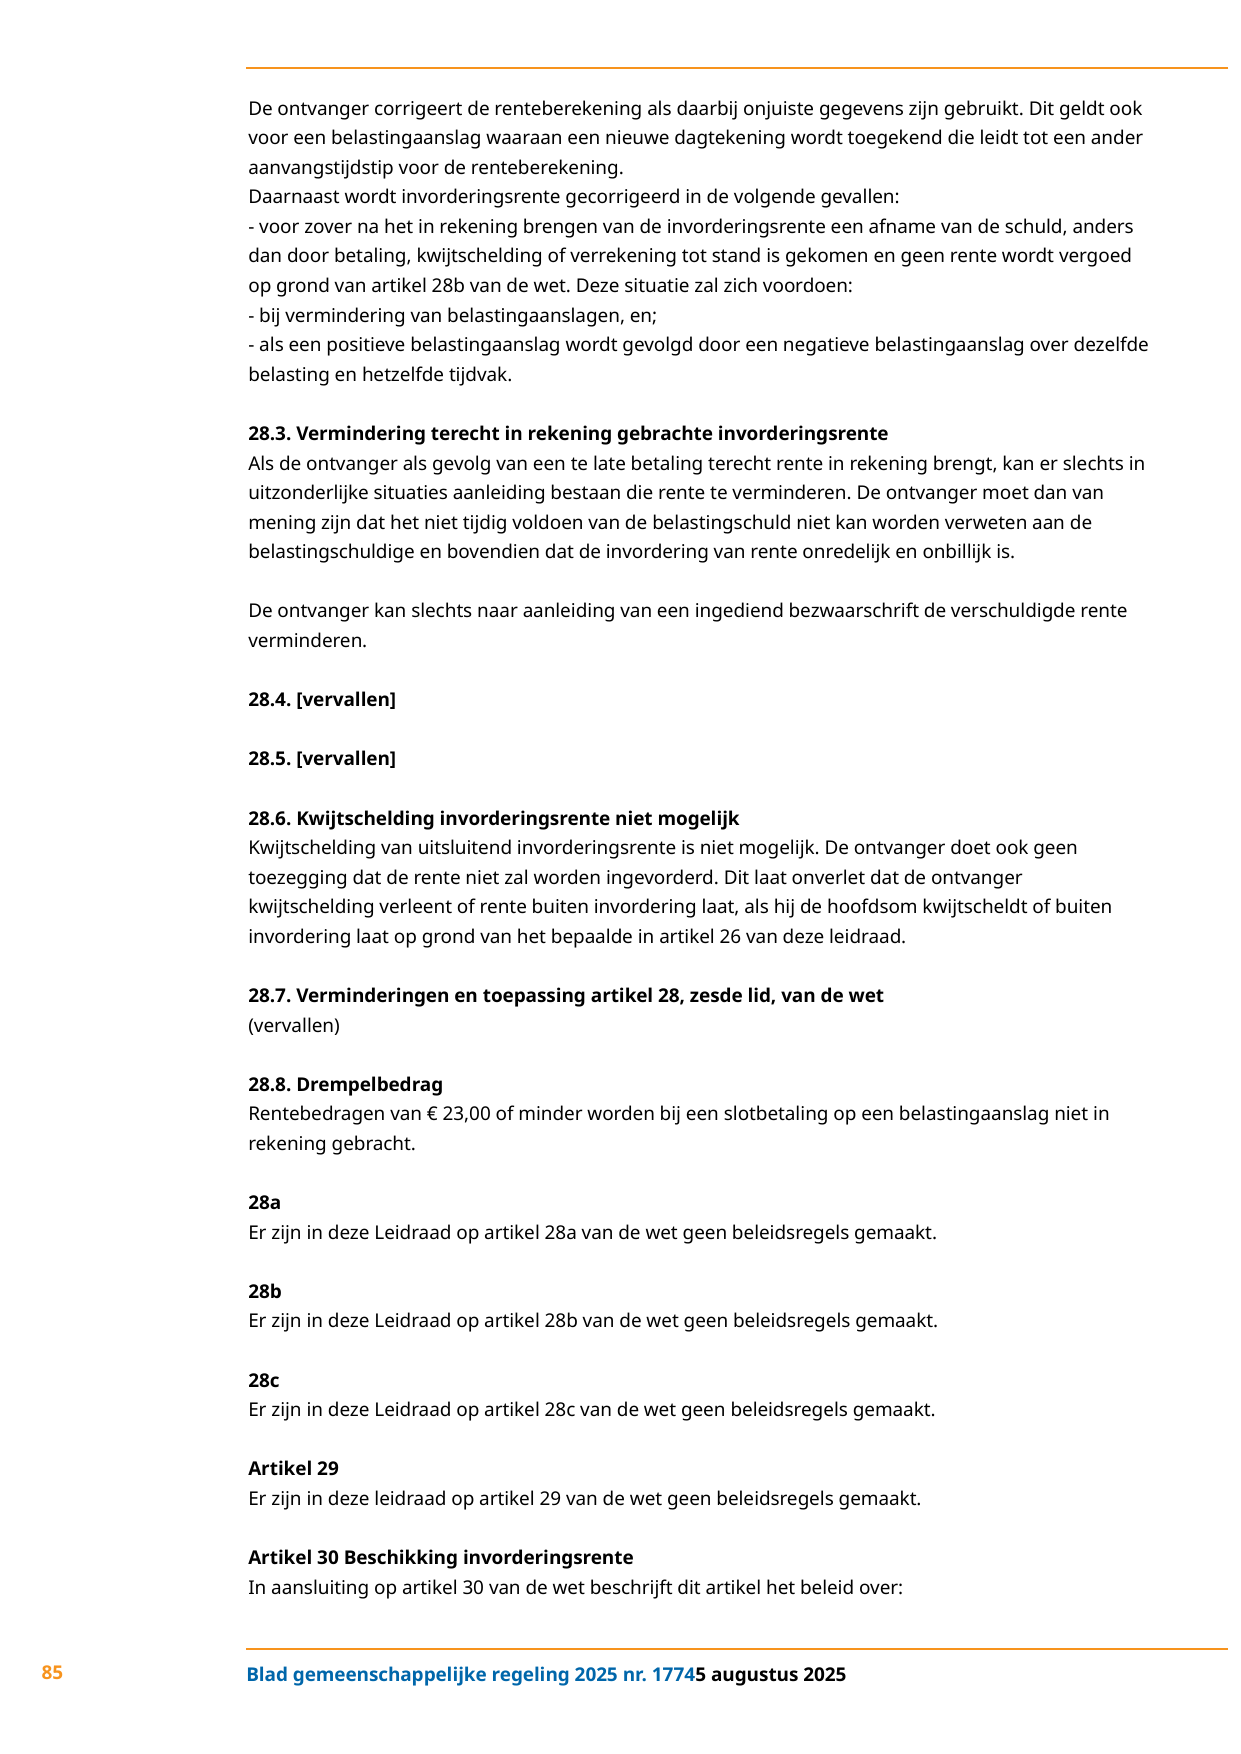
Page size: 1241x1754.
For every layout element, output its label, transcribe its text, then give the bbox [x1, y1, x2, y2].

text Er zijn in deze Leidraad op artikel 28a van de wet geen beleidsregels gemaakt. [248, 1219, 1152, 1245]
text De ontvanger kan slechts naar aanleiding van een ingediend bezwaarschrift de verschuldigde rente verminderen. [248, 598, 1152, 653]
text 28.4. [vervallen] [248, 686, 1152, 712]
picture [41, 47, 231, 172]
text 28.5. [vervallen] [248, 746, 1152, 771]
text 28.7. Verminderingen en toepassing artikel 28, zesde lid, van de wet [248, 982, 1152, 1008]
text 28a [248, 1189, 1152, 1215]
text 28b [248, 1278, 1152, 1304]
text Daarnaast wordt invorderingsrente gecorrigeerd in de volgende gevallen: [248, 183, 1152, 209]
text 28.8. Drempelbedrag [248, 1071, 1152, 1097]
text Er zijn in deze Leidraad op artikel 28c van de wet geen beleidsregels gemaakt. [248, 1396, 1152, 1422]
text 28.6. Kwijtschelding invorderingsrente niet mogelijk [248, 805, 1152, 831]
text Er zijn in deze Leidraad op artikel 28b van de wet geen beleidsregels gemaakt. [248, 1308, 1152, 1333]
text Artikel 30 Beschikking invorderingsrente [248, 1544, 1152, 1570]
text - als een positieve belastingaanslag wordt gevolgd door een negatieve belastingaanslag over dezelfde belasting en hetzelfde tijdvak. [248, 331, 1152, 387]
text 28.3. Vermindering terecht in rekening gebrachte invorderingsrente [248, 420, 1152, 446]
text Als de ontvanger als gevolg van een te late betaling terecht rente in rekening brengt, kan er slechts in uitzonderlijke situaties aanleiding bestaan die rente te verminderen. De ontvanger moet dan van mening zijn dat het niet tijdig voldoen van de belastingschuld niet kan worden verweten aan de belastingschuldige en bovendien dat de invordering van rente onredelijk en onbillijk is. [248, 450, 1152, 564]
text De ontvanger corrigeert de renteberekening als daarbij onjuiste gegevens zijn gebruikt. Dit geldt ook voor een belastingaanslag waaraan een nieuwe dagtekening wordt toegekend die leidt tot een ander aanvangstijdstip voor de renteberekening. [248, 95, 1152, 180]
text - bij vermindering van belastingaanslagen, en; [248, 302, 1152, 328]
text Kwijtschelding van uitsluitend invorderingsrente is niet mogelijk. De ontvanger doet ook geen toezegging dat de rente niet zal worden ingevorderd. Dit laat onverlet dat de ontvanger kwijtschelding verleent of rente buiten invordering laat, als hij de hoofdsom kwijtscheldt of buiten invordering laat op grond van het bepaalde in artikel 26 van deze leidraad. [248, 834, 1152, 949]
text In aansluiting op artikel 30 van de wet beschrijft dit artikel het beleid over: [248, 1574, 1152, 1600]
text Er zijn in deze leidraad op artikel 29 van de wet geen beleidsregels gemaakt. [248, 1485, 1152, 1511]
text Rentebedragen van € 23,00 of minder worden bij een slotbetaling op een belastingaanslag niet in rekening gebracht. [248, 1101, 1152, 1156]
text (vervallen) [248, 1012, 1152, 1038]
text 28c [248, 1367, 1152, 1393]
text Artikel 29 [248, 1456, 1152, 1481]
text - voor zover na het in rekening brengen van de invorderingsrente een afname van de schuld, anders dan door betaling, kwijtschelding of verrekening tot stand is gekomen en geen rente wordt vergoed op grond van artikel 28b van de wet. Deze situatie zal zich voordoen: [248, 213, 1152, 298]
